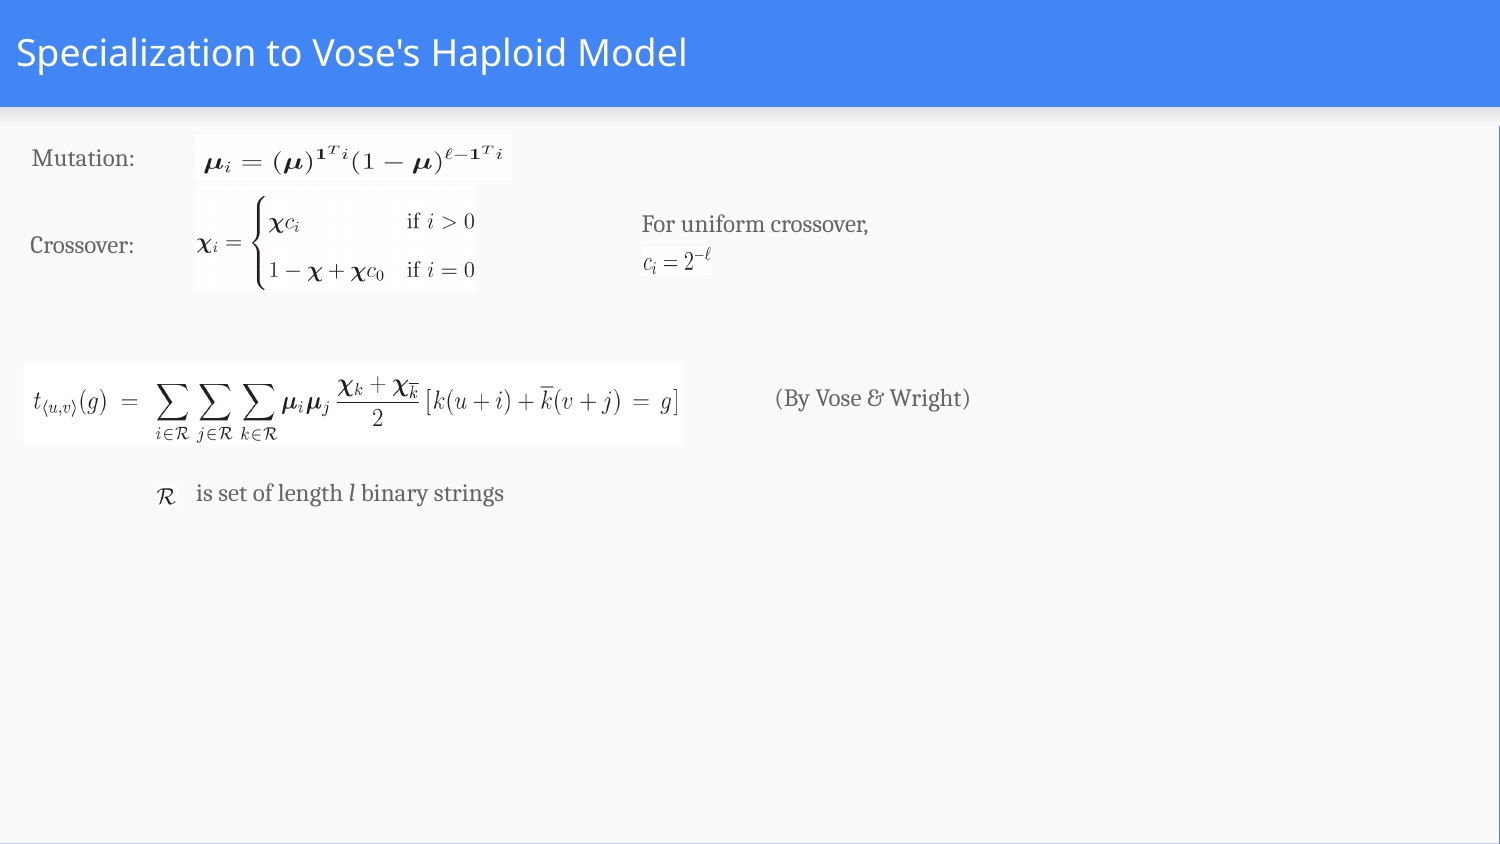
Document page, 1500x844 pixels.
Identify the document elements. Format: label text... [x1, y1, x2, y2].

title Specialization to Vose's Haploid Model [16, 2, 1464, 102]
text_box Crossover: [15, 223, 178, 268]
picture [195, 134, 512, 181]
picture [642, 247, 712, 275]
text_box Mutation: [16, 136, 166, 181]
text_box is set of length l binary strings [181, 471, 592, 517]
picture [23, 364, 683, 445]
picture [195, 185, 476, 292]
text_box For uniform crossover, [626, 202, 937, 247]
text_box (By Vose & Wright) [759, 376, 1025, 421]
picture [155, 486, 177, 507]
